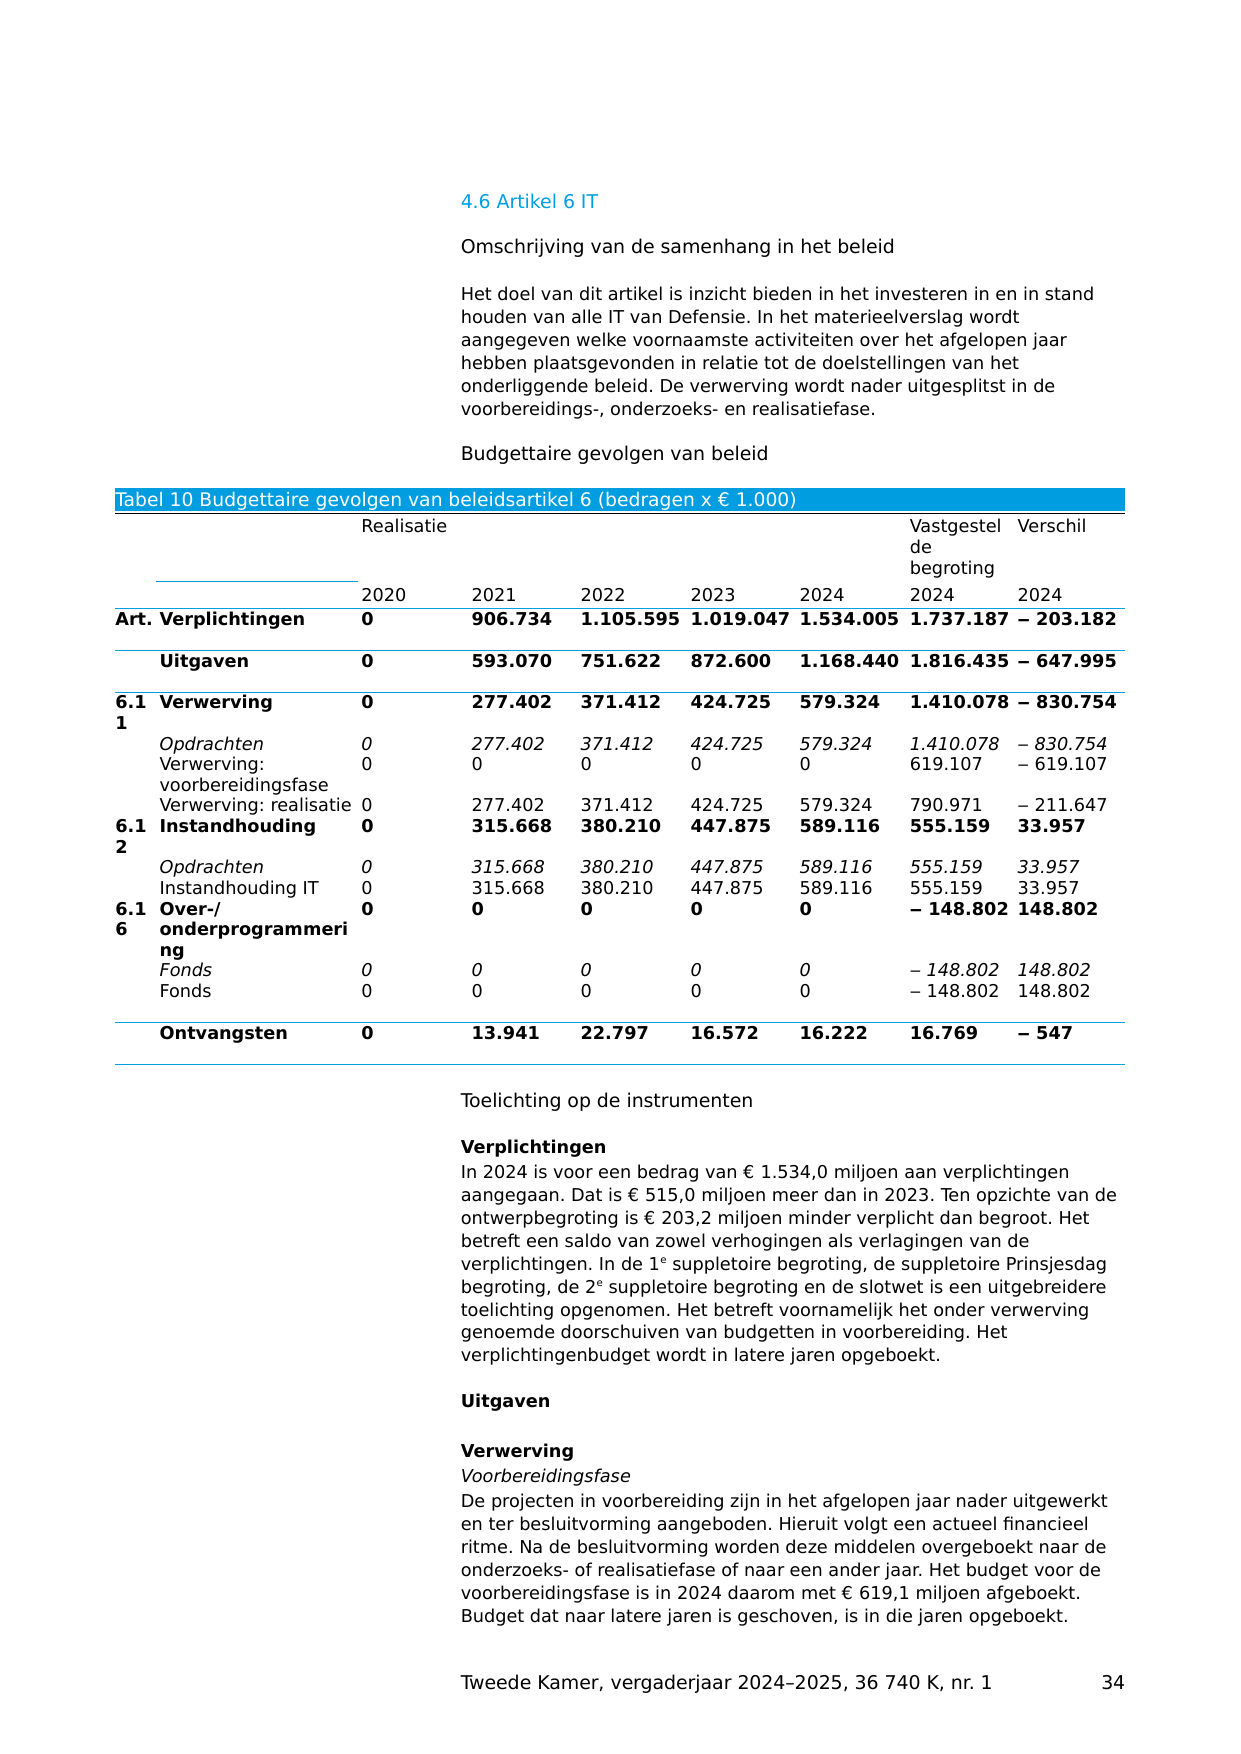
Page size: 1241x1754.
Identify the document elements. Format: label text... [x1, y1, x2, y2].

table_cell 13.941 [469, 1023, 577, 1043]
table_cell Instandhouding [156, 816, 358, 857]
table_cell 1.816.435 [907, 651, 1014, 671]
table_cell 619.107 [907, 754, 1014, 795]
table_cell 0 [358, 734, 468, 754]
table_cell 0 [358, 693, 468, 733]
table_cell 148.802 [1015, 981, 1125, 1002]
table_cell Ontvangsten [156, 1023, 358, 1043]
table_cell Over-/ onderprogrammering [156, 899, 358, 960]
table_cell 33.957 [1015, 857, 1125, 878]
table_cell [469, 671, 577, 692]
table_cell 1.168.440 [796, 651, 907, 671]
table_cell 424.725 [688, 734, 796, 754]
table_cell [907, 1044, 1014, 1064]
table_cell [115, 960, 156, 981]
table_cell 579.324 [796, 734, 907, 754]
table_cell 315.668 [469, 878, 577, 898]
table_cell 277.402 [469, 693, 577, 733]
table_cell ‒ 830.754 [1015, 734, 1125, 754]
table_cell 277.402 [469, 795, 577, 816]
table_cell [796, 671, 907, 692]
table_cell 2024 [1015, 581, 1125, 608]
table_cell [469, 629, 577, 650]
text Verwerving [461, 1439, 1125, 1462]
table_cell Fonds [156, 960, 358, 981]
table_cell 589.116 [796, 816, 907, 857]
table_cell 0 [688, 899, 796, 960]
table_cell [115, 878, 156, 898]
table_cell 0 [358, 816, 468, 857]
table_cell 2024 [796, 581, 907, 608]
title 4.6 Artikel 6 IT [461, 191, 1125, 213]
table_cell Verschil [1015, 514, 1125, 581]
table_cell 33.957 [1015, 816, 1125, 857]
title Budgettaire gevolgen van beleid [461, 442, 1125, 464]
table_cell Art. [115, 609, 156, 629]
table_cell 555.159 [907, 857, 1014, 878]
table_cell [907, 629, 1014, 650]
table_cell [115, 734, 156, 754]
table_cell Uitgaven [156, 651, 358, 671]
table_cell ‒ 547 [1015, 1023, 1125, 1043]
table_cell 447.875 [688, 857, 796, 878]
text Uitgaven [461, 1389, 1125, 1412]
table_cell 371.412 [578, 693, 687, 733]
table_cell 0 [578, 899, 687, 960]
table_cell [115, 651, 156, 671]
table_cell 2020 [358, 581, 468, 608]
table_cell Vastgestelde begroting [907, 514, 1014, 581]
table_cell Fonds [156, 981, 358, 1002]
table_cell 0 [796, 754, 907, 795]
table_cell Opdrachten [156, 857, 358, 878]
table_cell [156, 1044, 358, 1064]
table_cell [1015, 1044, 1125, 1064]
table_cell [688, 629, 796, 650]
table_cell 1.737.187 [907, 609, 1014, 629]
table_cell [578, 1044, 687, 1064]
table_cell 0 [358, 609, 468, 629]
table_cell [156, 514, 358, 581]
table_cell 593.070 [469, 651, 577, 671]
table_cell 0 [796, 981, 907, 1002]
table_cell [115, 514, 156, 581]
table_cell 1.410.078 [907, 693, 1014, 733]
table_cell 0 [578, 981, 687, 1002]
table_cell 872.600 [688, 651, 796, 671]
title Omschrijving van de samenhang in het beleid [461, 236, 1125, 258]
table_cell [1015, 629, 1125, 650]
table_cell [115, 857, 156, 878]
table_cell [115, 754, 156, 795]
table_cell 315.668 [469, 816, 577, 857]
table_cell 2023 [688, 581, 796, 608]
table_cell 579.324 [796, 795, 907, 816]
table_cell 6.12 [115, 816, 156, 857]
table_cell [358, 1044, 468, 1064]
table_cell 0 [469, 981, 577, 1002]
table_cell 1.019.047 [688, 609, 796, 629]
table_cell [688, 671, 796, 692]
table_cell 148.802 [1015, 899, 1125, 960]
table_cell Realisatie [358, 514, 907, 581]
table_cell [358, 629, 468, 650]
text De projecten in voorbereiding zijn in het afgelopen jaar nader uitgewerkt en ter besluitvorming aangeboden. Hieruit volgt een actueel financieel ritme. Na de besluitvorming worden deze middelen overgeboekt naar de onderzoeks- of realisatiefase of naar een ander jaar. Het budget voor de voorbereidingsfase is in 2024 daarom met € 619,1 miljoen afgeboekt. Budget dat naar latere jaren is geschoven, is in die jaren opgeboekt. [461, 1489, 1125, 1627]
table_cell 589.116 [796, 857, 907, 878]
table_cell 277.402 [469, 734, 577, 754]
table_cell [796, 1002, 907, 1022]
table_cell 0 [688, 754, 796, 795]
table_cell [358, 1002, 468, 1022]
table_cell 579.324 [796, 693, 907, 733]
table_cell [688, 1044, 796, 1064]
table_cell 6.11 [115, 693, 156, 733]
table_cell [469, 1044, 577, 1064]
text Het doel van dit artikel is inzicht bieden in het investeren in en in stand houden van alle IT van Defensie. In het materieelverslag wordt aangegeven welke voornaamste activiteiten over het afgelopen jaar hebben plaatsgevonden in relatie tot de doelstellingen van het onderliggende beleid. De verwerving wordt nader uitgesplitst in de voorbereidings-, onderzoeks- en realisatiefase. [461, 282, 1125, 419]
table_cell 380.210 [578, 816, 687, 857]
table_cell ‒ 830.754 [1015, 693, 1125, 733]
table_cell ‒ 647.995 [1015, 651, 1125, 671]
table_cell [578, 1002, 687, 1022]
table_cell [115, 581, 156, 608]
table_cell 6.16 [115, 899, 156, 960]
table_cell 589.116 [796, 878, 907, 898]
table_cell [156, 1002, 358, 1022]
table_cell 0 [358, 899, 468, 960]
table_cell [796, 1044, 907, 1064]
table_cell 0 [469, 899, 577, 960]
table_cell 0 [358, 878, 468, 898]
table_cell Instandhouding IT [156, 878, 358, 898]
table_cell 0 [358, 651, 468, 671]
text In 2024 is voor een bedrag van € 1.534,0 miljoen aan verplichtingen aangegaan. Dat is € 515,0 miljoen meer dan in 2023. Ten opzichte van de ontwerpbegroting is € 203,2 miljoen minder verplicht dan begroot. Het betreft een saldo van zowel verhogingen als verlagingen van de verplichtingen. In de 1e suppletoire begroting, de suppletoire Prinsjesdag begroting, de 2e suppletoire begroting en de slotwet is een uitgebreidere toelichting opgenomen. Het betreft voornamelijk het onder verwerving genoemde doorschuiven van budgetten in voorbereiding. Het verplichtingenbudget wordt in latere jaren opgeboekt. [461, 1160, 1125, 1366]
table_cell 371.412 [578, 795, 687, 816]
table_cell [115, 1002, 156, 1022]
table_cell 16.769 [907, 1023, 1014, 1043]
table_cell 315.668 [469, 857, 577, 878]
table_cell 2022 [578, 581, 687, 608]
table_cell ‒ 619.107 [1015, 754, 1125, 795]
table_cell 555.159 [907, 816, 1014, 857]
table_cell 371.412 [578, 734, 687, 754]
table_cell Verplichtingen [156, 609, 358, 629]
table_cell 0 [578, 960, 687, 981]
table_cell 0 [469, 960, 577, 981]
table_cell 751.622 [578, 651, 687, 671]
table_cell 22.797 [578, 1023, 687, 1043]
title Toelichting op de instrumenten [461, 1089, 1125, 1112]
table_cell 2021 [469, 581, 577, 608]
table_cell [115, 629, 156, 650]
table_cell 0 [578, 754, 687, 795]
table_cell ‒ 148.802 [907, 899, 1014, 960]
table_cell 447.875 [688, 878, 796, 898]
table_cell ‒ 148.802 [907, 960, 1014, 981]
table_cell 0 [688, 981, 796, 1002]
table_cell [115, 795, 156, 816]
text Voorbereidingsfase [461, 1464, 1125, 1487]
table_cell [156, 629, 358, 650]
table_cell 424.725 [688, 795, 796, 816]
table_cell [688, 1002, 796, 1022]
table_cell 1.534.005 [796, 609, 907, 629]
table_cell [156, 671, 358, 692]
table_cell 148.802 [1015, 960, 1125, 981]
table_cell Opdrachten [156, 734, 358, 754]
table_cell [358, 671, 468, 692]
table_cell 424.725 [688, 693, 796, 733]
table_cell 555.159 [907, 878, 1014, 898]
table_cell 33.957 [1015, 878, 1125, 898]
table_cell Verwerving [156, 693, 358, 733]
table_cell 380.210 [578, 878, 687, 898]
table_cell [1015, 671, 1125, 692]
table_cell 906.734 [469, 609, 577, 629]
table_cell 790.971 [907, 795, 1014, 816]
table_cell Verwerving: voorbereidingsfase [156, 754, 358, 795]
table_cell 0 [358, 981, 468, 1002]
table_cell 0 [358, 1023, 468, 1043]
table_cell 1.105.595 [578, 609, 687, 629]
table_cell 0 [796, 960, 907, 981]
table_cell 16.222 [796, 1023, 907, 1043]
table_cell [578, 629, 687, 650]
table_cell 0 [796, 899, 907, 960]
table_cell [907, 1002, 1014, 1022]
table_cell 0 [358, 960, 468, 981]
table_cell 0 [358, 795, 468, 816]
table_cell 0 [469, 754, 577, 795]
table_cell 16.572 [688, 1023, 796, 1043]
table_cell 0 [688, 960, 796, 981]
table_cell Verwerving: realisatie [156, 795, 358, 816]
table_cell [115, 981, 156, 1002]
table_cell 0 [358, 754, 468, 795]
table_cell [907, 671, 1014, 692]
table_cell 447.875 [688, 816, 796, 857]
table_cell [469, 1002, 577, 1022]
table_cell 0 [358, 857, 468, 878]
table_cell 2024 [907, 581, 1014, 608]
table_cell [115, 1023, 156, 1043]
table_cell [796, 629, 907, 650]
table_cell [115, 1044, 156, 1064]
table_cell ‒ 148.802 [907, 981, 1014, 1002]
table_cell [156, 582, 358, 608]
table_cell [578, 671, 687, 692]
table_cell [115, 671, 156, 692]
table_cell 380.210 [578, 857, 687, 878]
table_cell ‒ 203.182 [1015, 609, 1125, 629]
table_cell 1.410.078 [907, 734, 1014, 754]
table_cell ‒ 211.647 [1015, 795, 1125, 816]
table_cell [1015, 1002, 1125, 1022]
text Verplichtingen [461, 1135, 1125, 1158]
